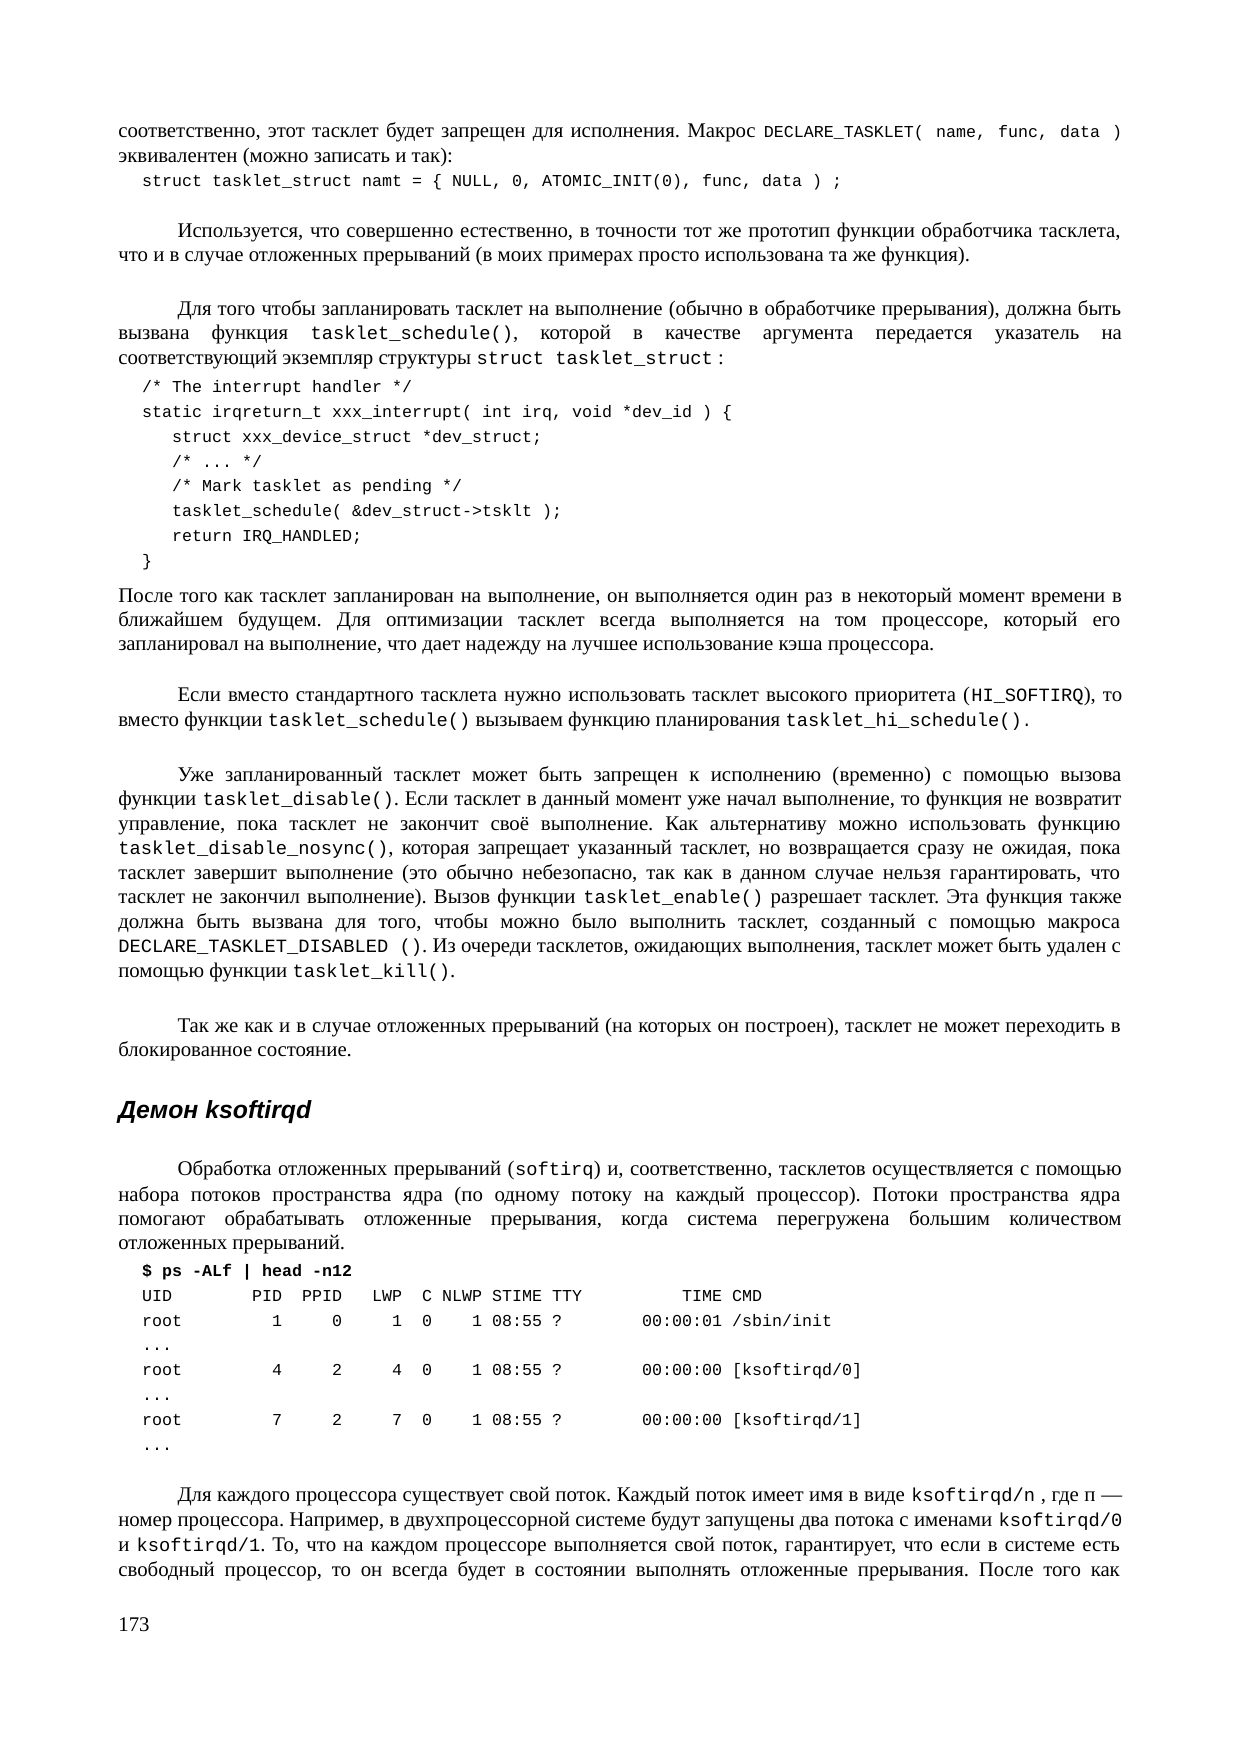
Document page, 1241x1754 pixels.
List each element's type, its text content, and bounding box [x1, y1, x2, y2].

text Если вместо стандартного тасклета нужно использовать тасклет высокого приоритета (HI_SOFTIRQ), то вместо функции tasklet_schedule() вызываем функцию планирования tasklet_hi_schedule(). [118, 682, 1122, 732]
text struct tasklet_struct namt = { NULL, 0, ATOMIC_INIT(0), func, data ) ; [142, 173, 1122, 191]
text root 7 2 7 0 1 08:55 ? 00:00:00 [ksoftirqd/1] [142, 1411, 1122, 1430]
text ... [142, 1436, 1122, 1455]
text UID PID PPID LWP C NLWP STIME TTY TIME CMD [142, 1287, 1122, 1306]
text tasklet_schedule( &dev_struct->tsklt ); [142, 503, 1122, 522]
text static irqreturn_t xxx_interrupt( int irq, void *dev_id ) { [142, 403, 1122, 422]
text struct xxx_device_struct *dev_struct; [142, 428, 1122, 447]
text root 4 2 4 0 1 08:55 ? 00:00:00 [ksoftirqd/0] [142, 1362, 1122, 1381]
text Используется, что совершенно естественно, в точности тот же прототип функции обработчика тасклета, что и в случае отложенных прерываний (в моих примерах просто использована та же функция). [118, 218, 1122, 266]
text Так же как и в случае отложенных прерываний (на которых он построен), тасклет не может переходить в блокированное состояние. [118, 1013, 1122, 1061]
text соответственно, этот тасклет будет запрещен для исполнения. Макрос DECLARE_TASKLET( name, func, data ) эквивалентен (можно записать и так): [118, 118, 1122, 167]
text Для того чтобы запланировать тасклет на выполнение (обычно в обработчике прерывания), должна быть вызвана функция tasklet_schedule(), которой в качестве аргумента передается указатель на соответствующий экземпляр структуры struct tasklet_struct : [118, 296, 1122, 370]
text return IRQ_HANDLED; [142, 527, 1122, 546]
text Уже запланированный тасклет может быть запрещен к исполнению (временно) с помощью вызова функции tasklet_disable(). Если тасклет в данный момент уже начал выполнение, то функция не возвратит управление, пока тасклет не закончит своё выполнение. Как альтернативу можно использовать функцию tasklet_disable_nosync(), которая запрещает указанный тасклет, но возвращается сразу не ожидая, пока тасклет завершит выполнение (это обычно небезопасно, так как в данном случае нельзя гарантировать, что тасклет не закончил выполнение). Вызов функции tasklet_enable() разрешает тасклет. Эта функция также должна быть вызвана для того, чтобы можно было выполнить тасклет, созданный с помощью макроса DECLARE_TASKLET_DISABLED (). Из очереди тасклетов, ожидающих выполнения, тасклет может быть удален с помощью функции tasklet_kill(). [118, 761, 1122, 983]
text } [142, 552, 1122, 571]
text Для каждого процессора существует свой поток. Каждый поток имеет имя в виде ksoftirqd/n , где п — номер процессора. Например, в двухпроцессорной системе будут запущены два потока с именами ksoftirqd/0 и ksoftirqd/1. To, что на каждом процессоре выполняется свой поток, гарантирует, что если в системе есть свободный процессор, то он всегда будет в состоянии выполнять отложенные прерывания. После того как [118, 1481, 1122, 1581]
text ... [142, 1386, 1122, 1405]
text Обработка отложенных прерываний (softirq) и, соответственно, тасклетов осуществляется с помощью набора потоков пространства ядра (по одному потоку на каждый процессор). Потоки пространства ядра помогают обрабатывать отложенные прерывания, когда система перегружена большим количеством отложенных прерываний. [118, 1156, 1122, 1254]
text /* Mark tasklet as pending */ [142, 478, 1122, 497]
text /* The interrupt handler */ [142, 379, 1122, 398]
text После того как тасклет запланирован на выполнение, он выполняется один раз в некоторый момент времени в ближайшем будущем. Для оптимизации тасклет всегда выполняется на том процессоре, который его запланировал на выполнение, что дает надежду на лучшее использование кэша процессора. [118, 583, 1122, 655]
text root 1 0 1 0 1 08:55 ? 00:00:01 /sbin/init [142, 1312, 1122, 1331]
text $ ps -ALf | head -n12 [142, 1262, 1122, 1281]
subtitle Демон ksoftirqd [118, 1095, 1122, 1123]
text /* ... */ [142, 453, 1122, 472]
text ... [142, 1337, 1122, 1356]
